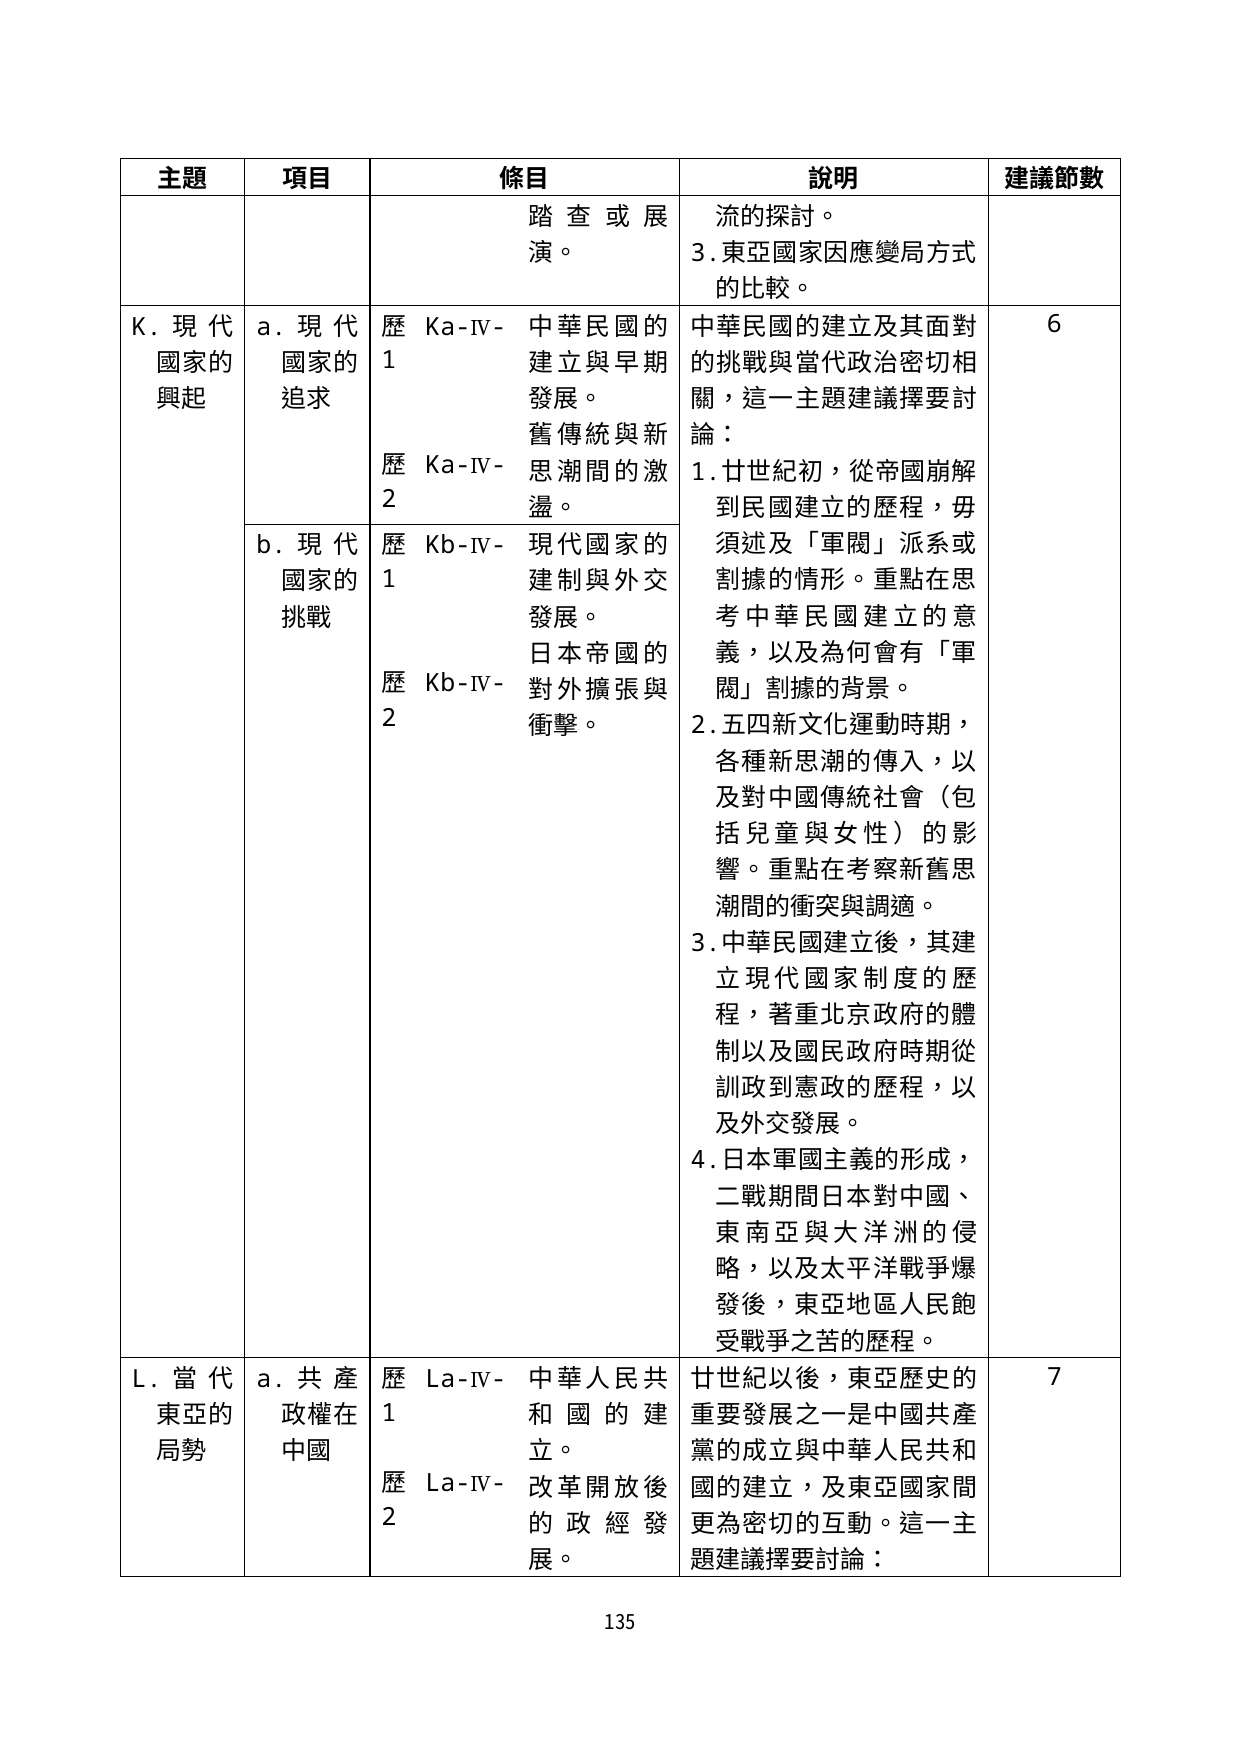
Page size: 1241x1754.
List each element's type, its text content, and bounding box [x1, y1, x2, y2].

table_cell 歷Kb-Ⅳ-1 歷Kb-Ⅳ-2 [371, 525, 517, 1357]
table_cell 7 [989, 1358, 1120, 1576]
table_cell 歷Ka-Ⅳ-1 歷Ka-Ⅳ-2 [371, 306, 517, 523]
table_header 說明 [680, 159, 988, 195]
table_cell 中華人民共和國的建立。 改革開放後的政經發展。 [517, 1358, 679, 1576]
table_cell [371, 196, 517, 305]
table_cell 中華民國的建立與早期發展。 舊傳統與新思潮間的激盪。 [517, 306, 679, 523]
table_header 項目 [245, 159, 369, 195]
table_cell 現代國家的建制與外交發展。 日本帝國的對外擴張與衝擊。 [517, 525, 679, 1357]
table_header 建議節數 [989, 159, 1120, 195]
table_cell K.現代國家的興起 [121, 306, 244, 1357]
table_cell [245, 196, 369, 305]
table_cell 6 [989, 306, 1120, 1357]
table_header 主題 [121, 159, 244, 195]
table_cell L.當代東亞的局勢 [121, 1358, 244, 1576]
table_header 條目 [371, 159, 679, 195]
table_cell 流的探討。 3.東亞國家因應變局方式的比較。 [680, 196, 988, 305]
table_cell 中華民國的建立及其面對的挑戰與當代政治密切相關，這一主題建議擇要討論： 1.廿世紀初，從帝國崩解到民國建立的歷程，毋須述及「軍閥」派系或割據的情形。重點在思考中華民國建立的意義，以及為何會有「軍閥」割據的背景。 2.五四新文化運動時期，各種新思潮的傳入，以及對中國傳統社會（包括兒童與女性）的影響。重點在考察新舊思潮間的衝突與調適。 3.中華民國建立後，其建立現代國家制度的歷程，著重北京政府的體制以及國民政府時期從訓政到憲政的歷程，以及外交發展。 4.日本軍國主義的形成，二戰期間日本對中國、東南亞與大洋洲的侵略，以及太平洋戰爭爆發後，東亞地區人民飽受戰爭之苦的歷程。 [680, 306, 988, 1357]
table_cell [121, 196, 244, 305]
table_cell 歷La-Ⅳ-1 歷La-Ⅳ-2 [371, 1358, 517, 1576]
table_cell 踏查或展演。 [517, 196, 679, 305]
table_cell a.現代國家的追求 [245, 306, 369, 523]
table_cell 廿世紀以後，東亞歷史的重要發展之一是中國共產黨的成立與中華人民共和國的建立，及東亞國家間更為密切的互動。這一主題建議擇要討論： [680, 1358, 988, 1576]
table_cell b.現代國家的挑戰 [245, 525, 369, 1357]
table_cell a.共產政權在中國 [245, 1358, 369, 1576]
table_cell [989, 196, 1120, 305]
